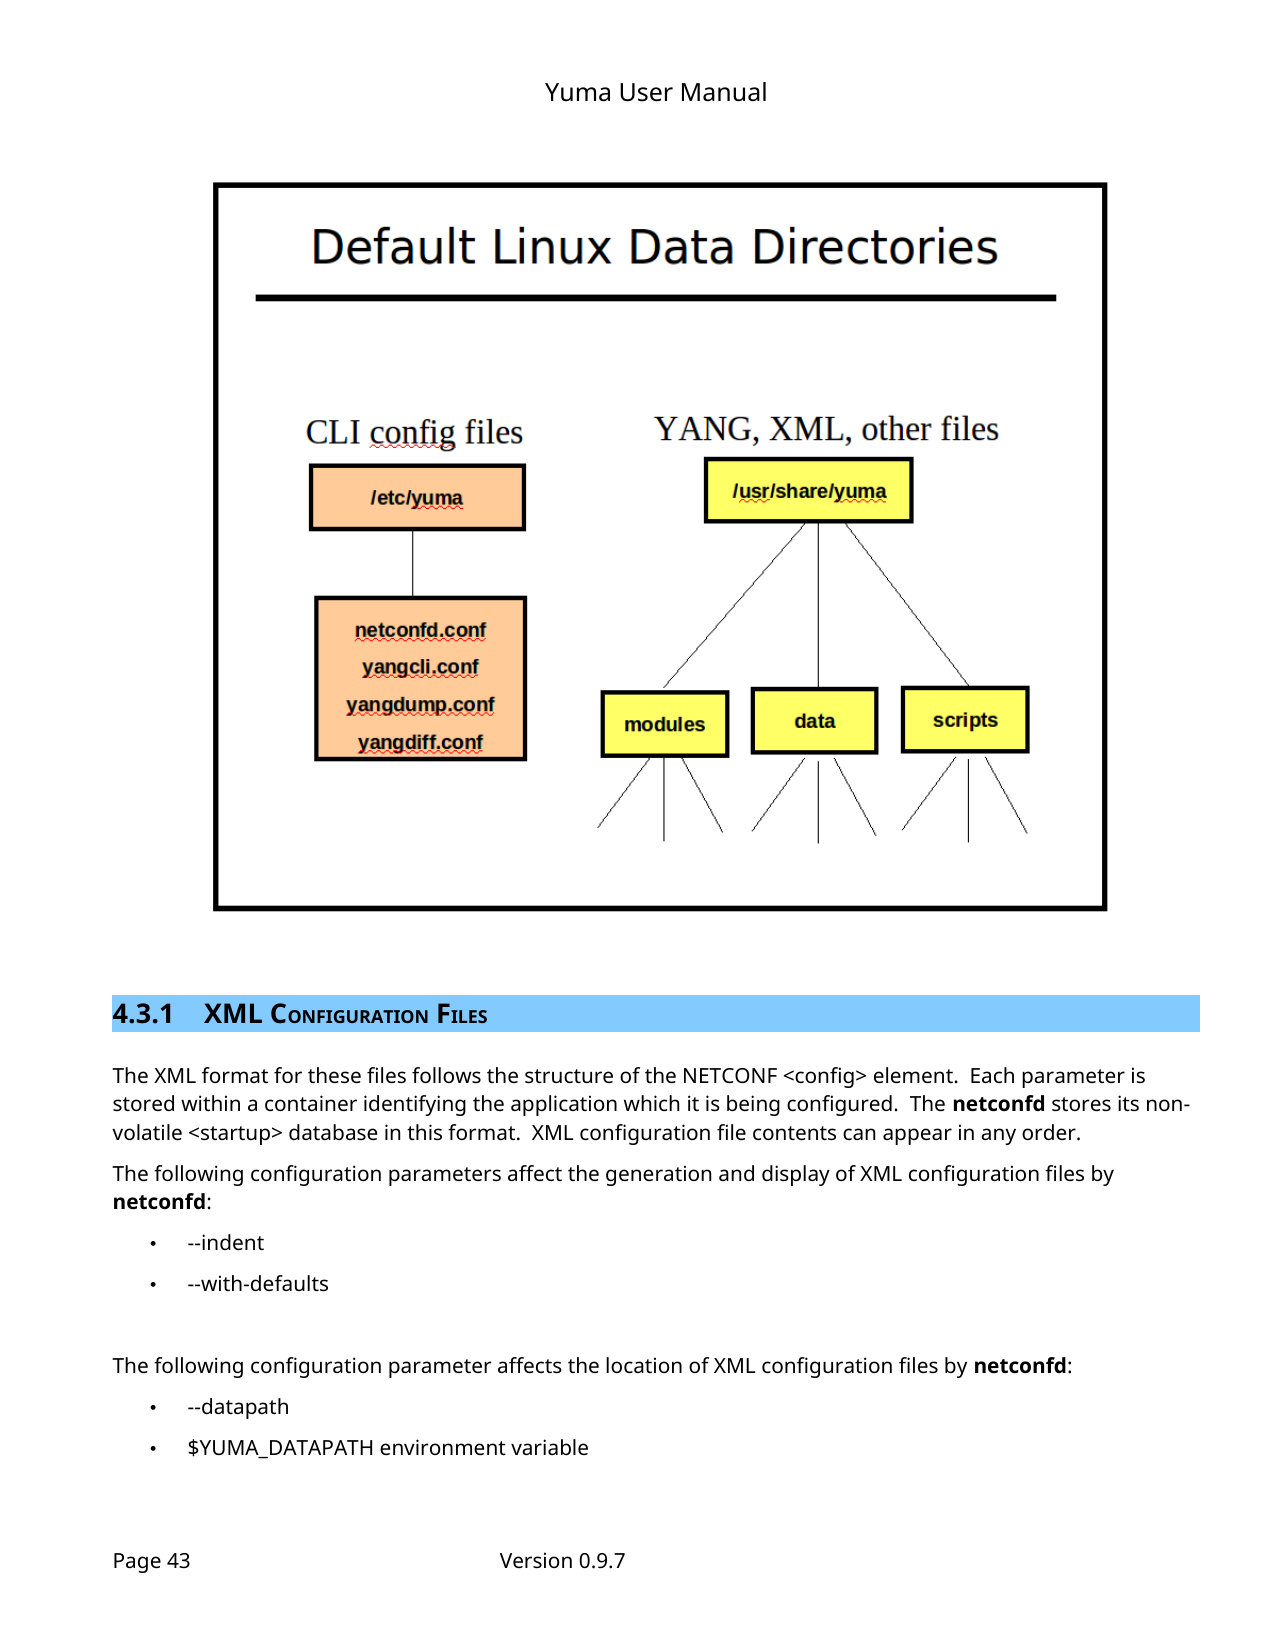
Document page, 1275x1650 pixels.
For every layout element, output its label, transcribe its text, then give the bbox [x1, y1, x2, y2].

list --with-defaults [150, 1269, 1200, 1298]
text The XML format for these files follows the structure of the NETCONF <config> element. Each parameter is stored within a container identifying the application which it is being configured. The netconfd stores its non-volatile <startup> database in this format. XML configuration file contents can appear in any order. [112, 1061, 1200, 1146]
text The following configuration parameter affects the location of XML configuration files by netconfd: [112, 1351, 1200, 1379]
list $YUMA_DATAPATH environment variable [150, 1433, 1200, 1461]
subtitle XML Configuration Files [112, 995, 1200, 1032]
list --indent [150, 1228, 1200, 1257]
text The following configuration parameters affect the generation and display of XML configuration files by netconfd: [112, 1159, 1200, 1216]
picture [145, 138, 1167, 938]
list --datapath [150, 1392, 1200, 1420]
